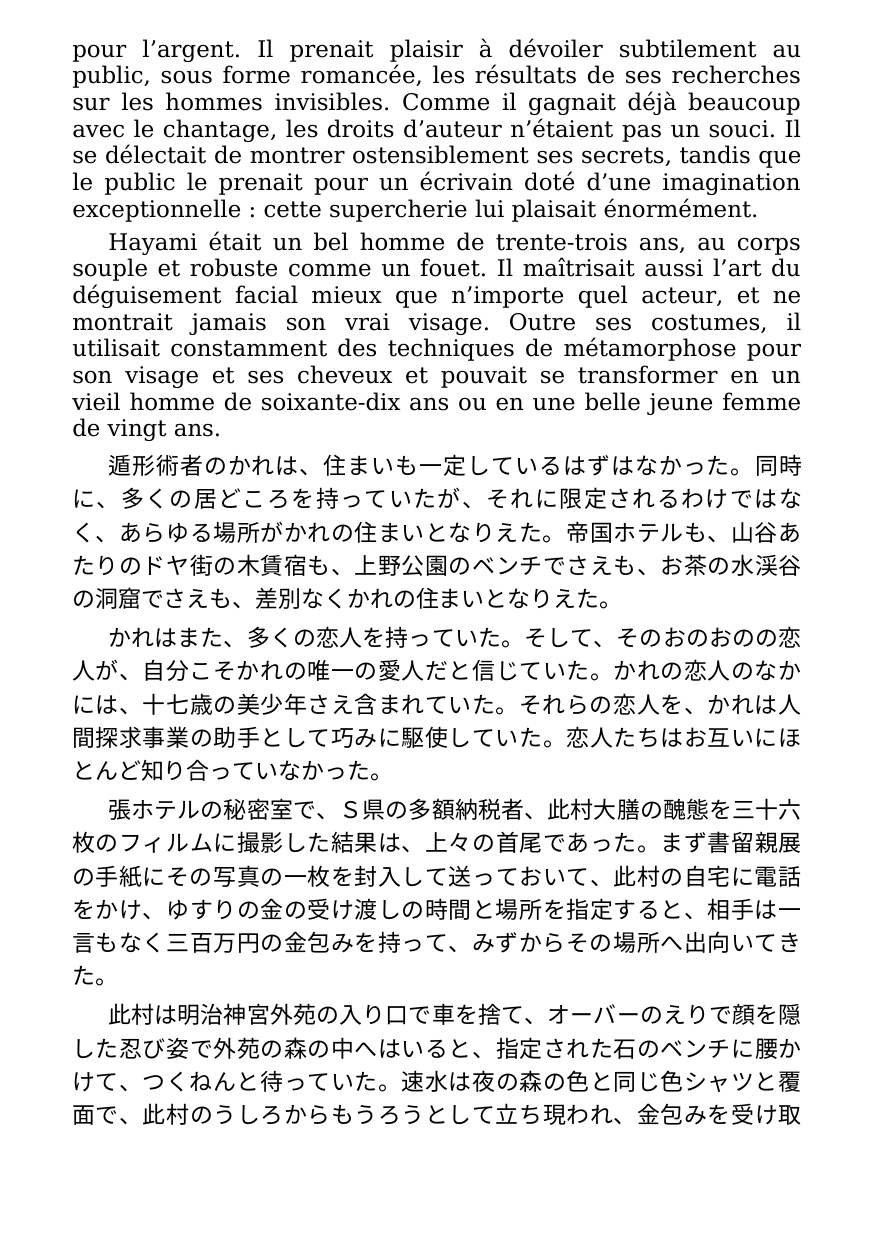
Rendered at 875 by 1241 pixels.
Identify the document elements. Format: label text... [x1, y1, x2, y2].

text 遁形術者のかれは、住まいも一定しているはずはなかった。同時に、多くの居どころを持っていたが、それに限定されるわけではなく、あらゆる場所がかれの住まいとなりえた。帝国ホテルも、山谷あたりのドヤ街の木賃宿も、上野公園のベンチでさえも、お茶の水渓谷の洞窟でさえも、差別なくかれの住まいとなりえた。 [72, 448, 802, 614]
text pour l’argent. Il prenait plaisir à dévoiler subtilement au public, sous forme romancée, les résultats de ses recherches sur les hommes invisibles. Comme il gagnait déjà beaucoup avec le chantage, les droits d’auteur n’étaient pas un souci. Il se délectait de montrer ostensiblement ses secrets, tandis que le public le prenait pour un écrivain doté d’une imagination exceptionnelle : cette supercherie lui plaisait énormément. [72, 36, 802, 223]
text 張ホテルの秘密室で、Ｓ県の多額納税者、此村大膳の醜態を三十六枚のフィルムに撮影した結果は、上々の首尾であった。まず書留親展の手紙にその写真の一枚を封入して送っておいて、此村の自宅に電話をかけ、ゆすりの金の受け渡しの時間と場所を指定すると、相手は一言もなく三百万円の金包みを持って、みずからその場所へ出向いてきた。 [72, 792, 802, 991]
text 此村は明治神宮外苑の入り口で車を捨て、オーバーのえりで顔を隠した忍び姿で外苑の森の中へはいると、指定された石のベンチに腰かけて、つくねんと待っていた。速水は夜の森の色と同じ色シャツと覆面で、此村のうしろからもうろうとして立ち現われ、金包みを受け取 [72, 997, 802, 1130]
text かれはまた、多くの恋人を持っていた。そして、そのおのおのの恋人が、自分こそかれの唯一の愛人だと信じていた。かれの恋人のなかには、十七歳の美少年さえ含まれていた。それらの恋人を、かれは人間探求事業の助手として巧みに駆使していた。恋人たちはお互いにほとんど知り合っていなかった。 [72, 620, 802, 786]
text Hayami était un bel homme de trente-trois ans, au corps souple et robuste comme un fouet. Il maîtrisait aussi l’art du déguisement facial mieux que n’importe quel acteur, et ne montrait jamais son vrai visage. Outre ses costumes, il utilisait constamment des techniques de métamorphose pour son visage et ses cheveux et pouvait se transformer en un vieil homme de soixante-dix ans ou en une belle jeune femme de vingt ans. [72, 229, 802, 442]
